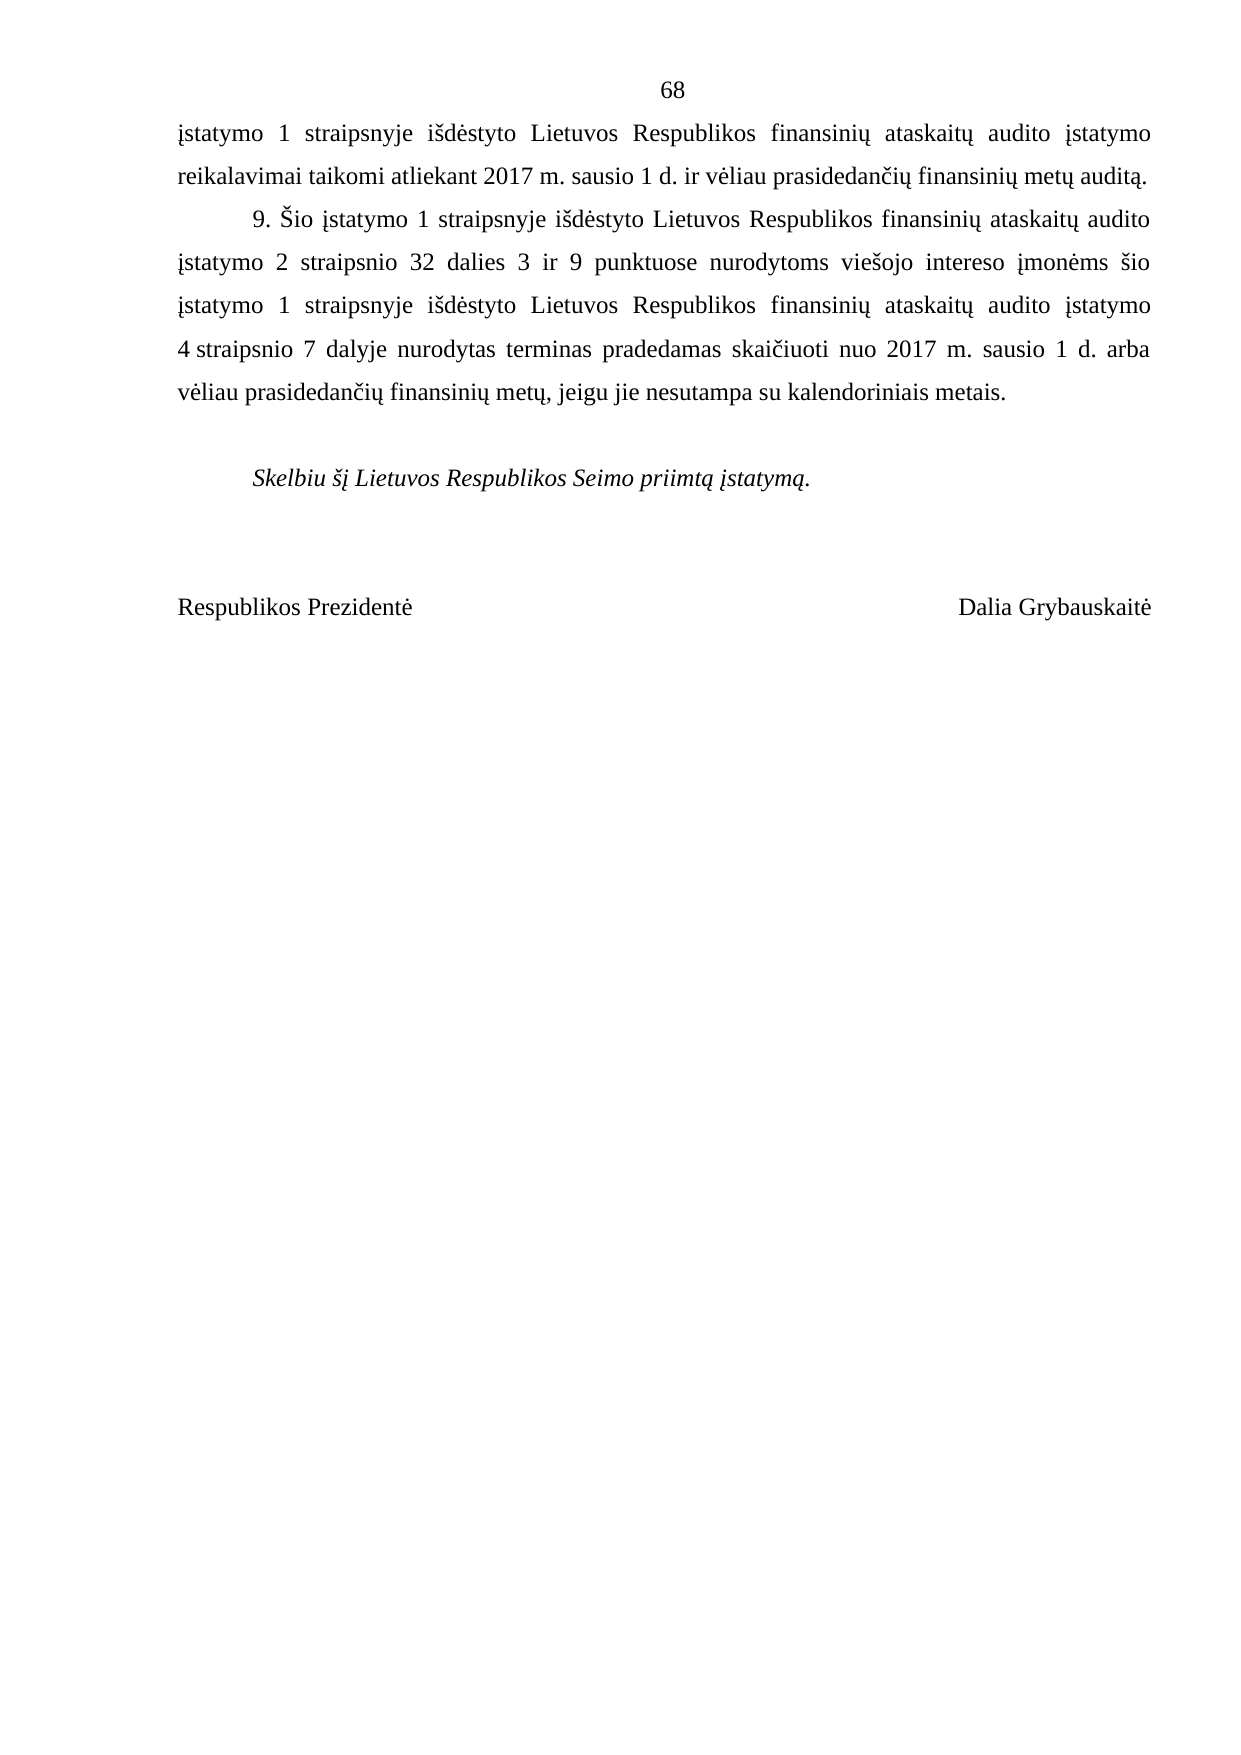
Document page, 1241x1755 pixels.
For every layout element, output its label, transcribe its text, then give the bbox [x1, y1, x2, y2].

text 9. Šio įstatymo 1 straipsnyje išdėstyto Lietuvos Respublikos finansinių ataskaitų audito įstatymo 2 straipsnio 32 dalies 3 ir 9 punktuose nurodytoms viešojo intereso įmonėms šio įstatymo 1 straipsnyje išdėstyto Lietuvos Respublikos finansinių ataskaitų audito įstatymo 4 straipsnio 7 dalyje nurodytas terminas pradedamas skaičiuoti nuo 2017 m. sausio 1 d. arba vėliau prasidedančių finansinių metų, jeigu jie nesutampa su kalendoriniais metais. [177, 204, 1152, 406]
text Skelbiu šį Lietuvos Respublikos Seimo priimtą įstatymą. [177, 463, 1152, 492]
text įstatymo 1 straipsnyje išdėstyto Lietuvos Respublikos finansinių ataskaitų audito įstatymo reikalavimai taikomi atliekant 2017 m. sausio 1 d. ir vėliau prasidedančių finansinių metų auditą. [177, 118, 1152, 190]
text Respublikos Prezidentė Dalia Grybauskaitė [177, 592, 1152, 621]
